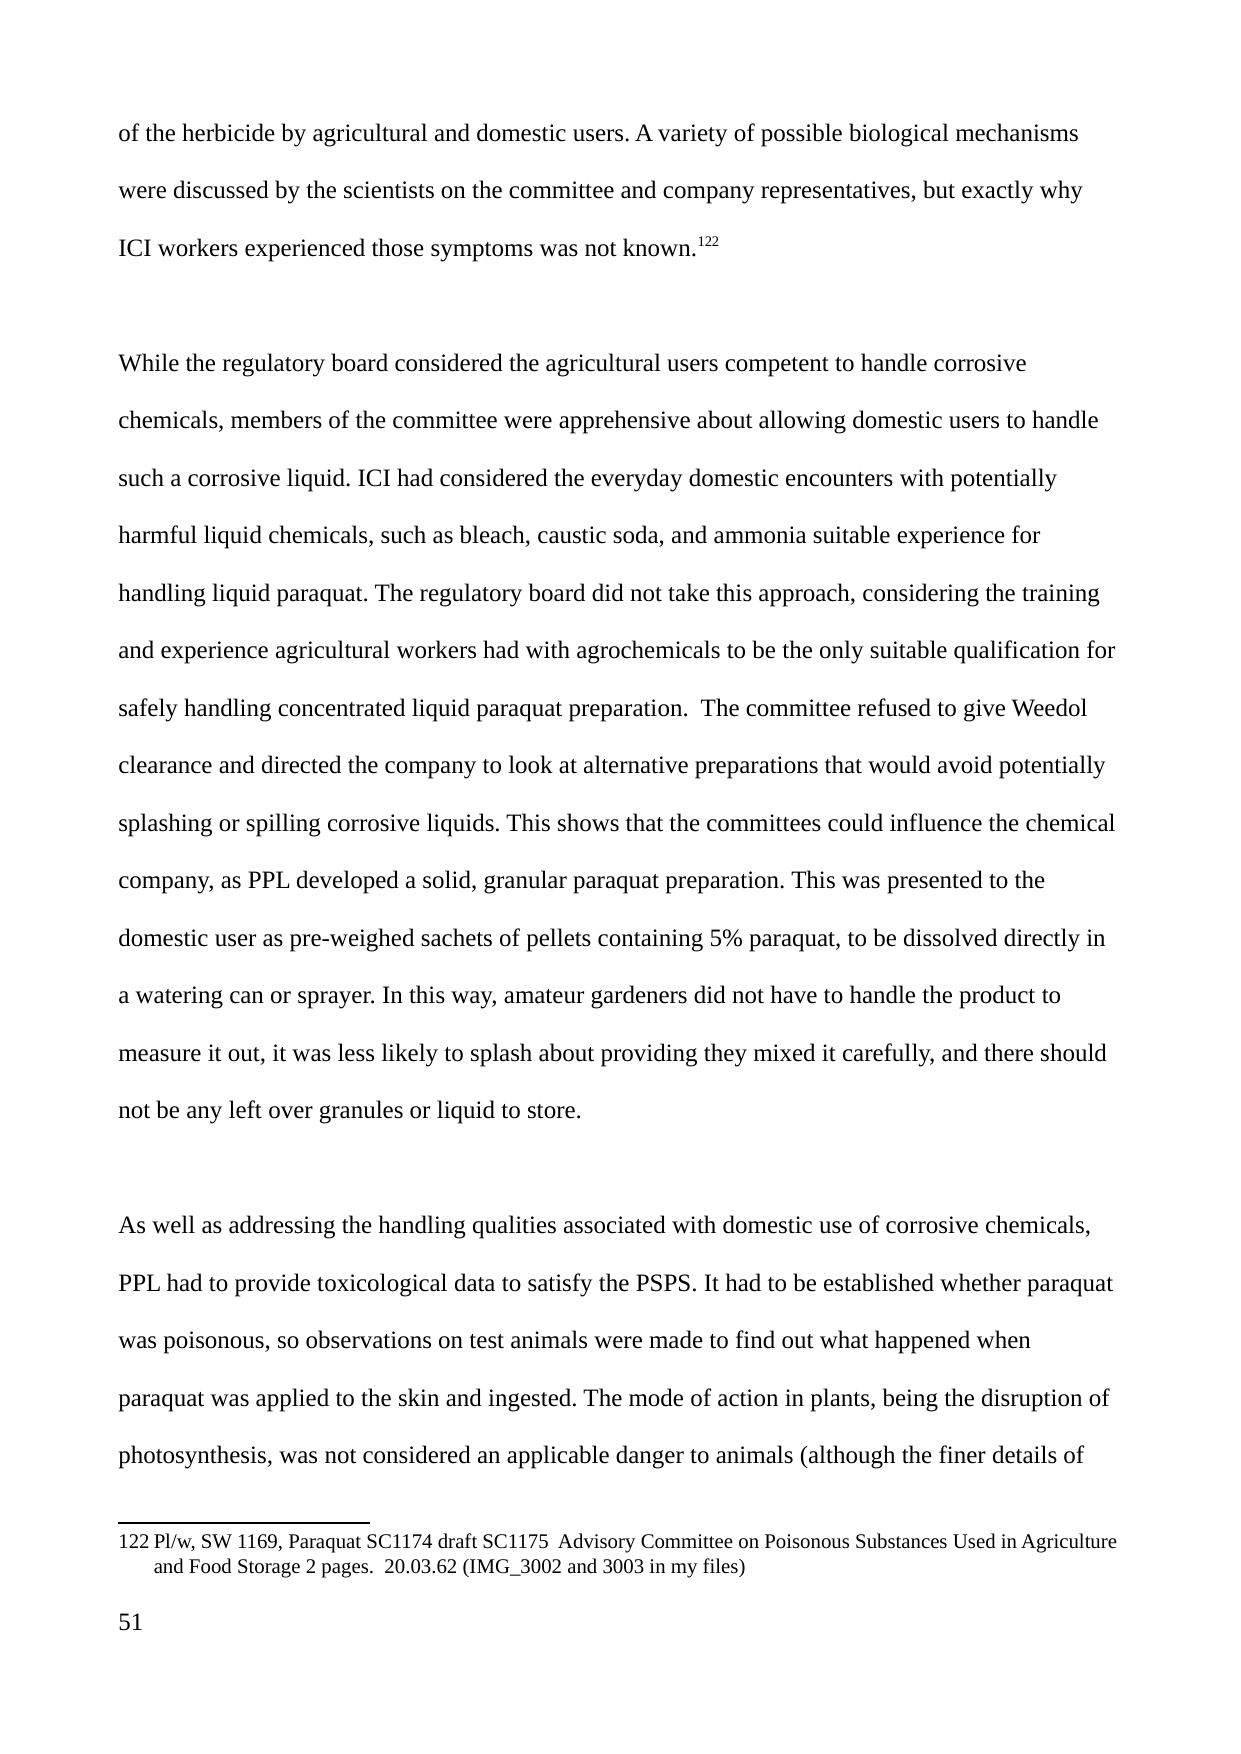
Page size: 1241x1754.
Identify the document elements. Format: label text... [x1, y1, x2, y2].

text As well as addressing the handling qualities associated with domestic use of corrosive chemicals, PPL had to provide toxicological data to satisfy the PSPS. It had to be established whether paraquat was poisonous, so observations on test animals were made to find out what happened when paraquat was applied to the skin and ingested. The mode of action in plants, being the disruption of photosynthesis, was not considered an applicable danger to animals (although the finer details of [118, 1211, 1122, 1469]
text of the herbicide by agricultural and domestic users. A variety of possible biological mechanisms were discussed by the scientists on the committee and company representatives, but exactly why ICI workers experienced those symptoms was not known. [118, 118, 1122, 262]
text While the regulatory board considered the agricultural users competent to handle corrosive chemicals, members of the committee were apprehensive about allowing domestic users to handle such a corrosive liquid. ICI had considered the everyday domestic encounters with potentially harmful liquid chemicals, such as bleach, caustic soda, and ammonia suitable experience for handling liquid paraquat. The regulatory board did not take this approach, considering the training and experience agricultural workers had with agrochemicals to be the only suitable qualification for safely handling concentrated liquid paraquat preparation. The committee refused to give Weedol clearance and directed the company to look at alternative preparations that would avoid potentially splashing or spilling corrosive liquids. This shows that the committees could influence the chemical company, as PPL developed a solid, granular paraquat preparation. This was presented to the domestic user as pre-weighed sachets of pellets containing 5% paraquat, to be dissolved directly in a watering can or sprayer. In this way, amateur gardeners did not have to handle the product to measure it out, it was less likely to splash about providing they mixed it carefully, and there should not be any left over granules or liquid to store. [118, 348, 1122, 1124]
text Pl/w, SW 1169, Paraquat SC1174 draft SC1175 Advisory Committee on Poisonous Substances Used in Agriculture and Food Storage 2 pages. 20.03.62 (IMG_3002 and 3003 in my files) [118, 1529, 1122, 1578]
